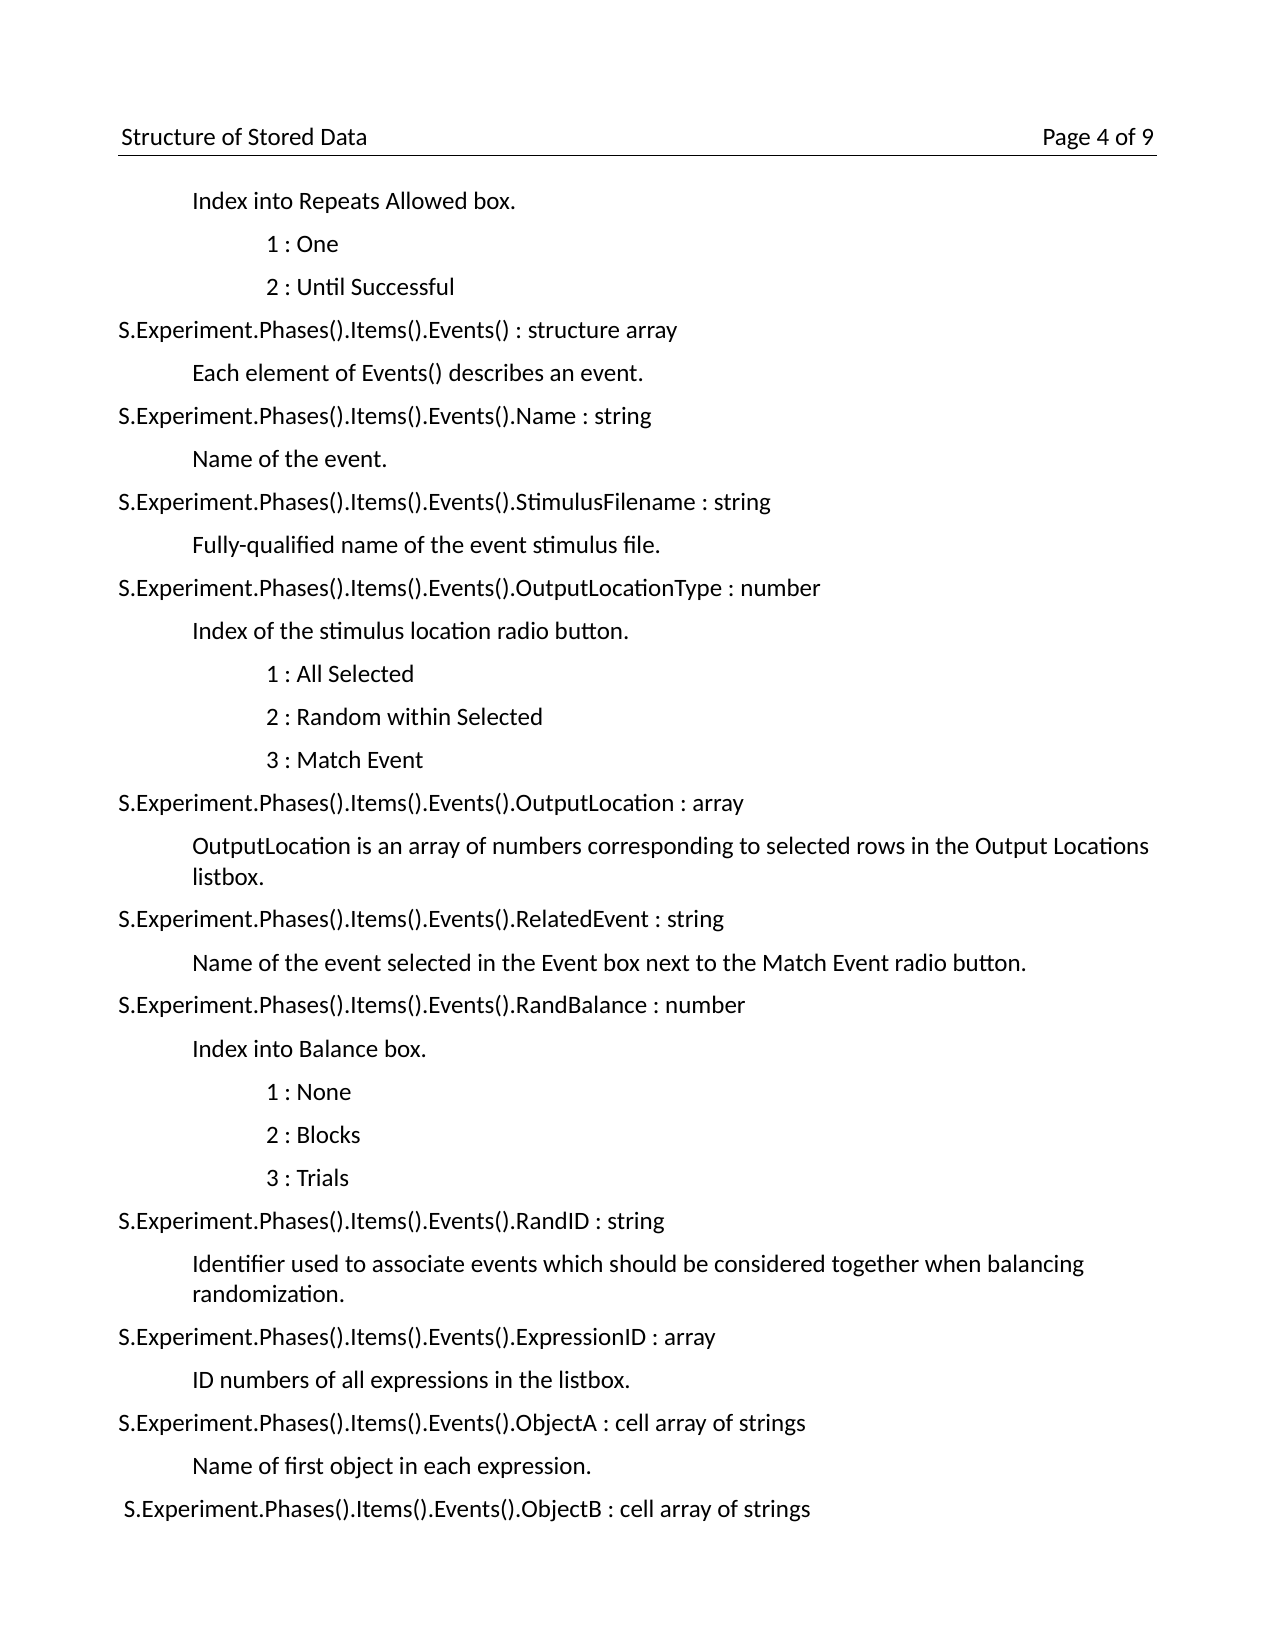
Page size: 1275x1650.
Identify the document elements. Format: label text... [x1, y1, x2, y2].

text Name of the event selected in the Event box next to the Match Event radio button. [118, 947, 1157, 977]
text 1 : None [118, 1076, 1157, 1106]
text Fully-qualified name of the event stimulus file. [118, 529, 1157, 559]
text 2 : Random within Selected [118, 701, 1157, 732]
text Index into Repeats Allowed box. [118, 185, 1157, 215]
text 1 : One [118, 228, 1157, 258]
text Name of first object in each expression. [118, 1450, 1157, 1481]
text S.Experiment.Phases().Items().Events().ObjectB : cell array of strings [118, 1493, 1157, 1524]
text 3 : Trials [118, 1162, 1157, 1192]
text 2 : Blocks [118, 1119, 1157, 1149]
text S.Experiment.Phases().Items().Events().RandID : string [118, 1205, 1157, 1235]
text 2 : Until Successful [118, 271, 1157, 301]
text S.Experiment.Phases().Items().Events().OutputLocationType : number [118, 572, 1157, 602]
text Each element of Events() describes an event. [118, 357, 1157, 387]
text S.Experiment.Phases().Items().Events().StimulusFilename : string [118, 486, 1157, 516]
text Index into Balance box. [118, 1033, 1157, 1063]
text Index of the stimulus location radio button. [118, 615, 1157, 646]
text S.Experiment.Phases().Items().Events().RandBalance : number [118, 990, 1157, 1020]
text S.Experiment.Phases().Items().Events().Name : string [118, 400, 1157, 430]
text Name of the event. [118, 443, 1157, 473]
text S.Experiment.Phases().Items().Events().RelatedEvent : string [118, 904, 1157, 934]
text S.Experiment.Phases().Items().Events().ExpressionID : array [118, 1321, 1157, 1352]
text S.Experiment.Phases().Items().Events().OutputLocation : array [118, 787, 1157, 818]
text 3 : Match Event [118, 744, 1157, 774]
text 1 : All Selected [118, 658, 1157, 688]
text S.Experiment.Phases().Items().Events().ObjectA : cell array of strings [118, 1407, 1157, 1438]
text S.Experiment.Phases().Items().Events() : structure array [118, 314, 1157, 344]
text Identifier used to associate events which should be considered together when balancing randomization. [118, 1248, 1157, 1309]
text OutputLocation is an array of numbers corresponding to selected rows in the Output Locations listbox. [118, 830, 1157, 891]
text ID numbers of all expressions in the listbox. [118, 1364, 1157, 1395]
